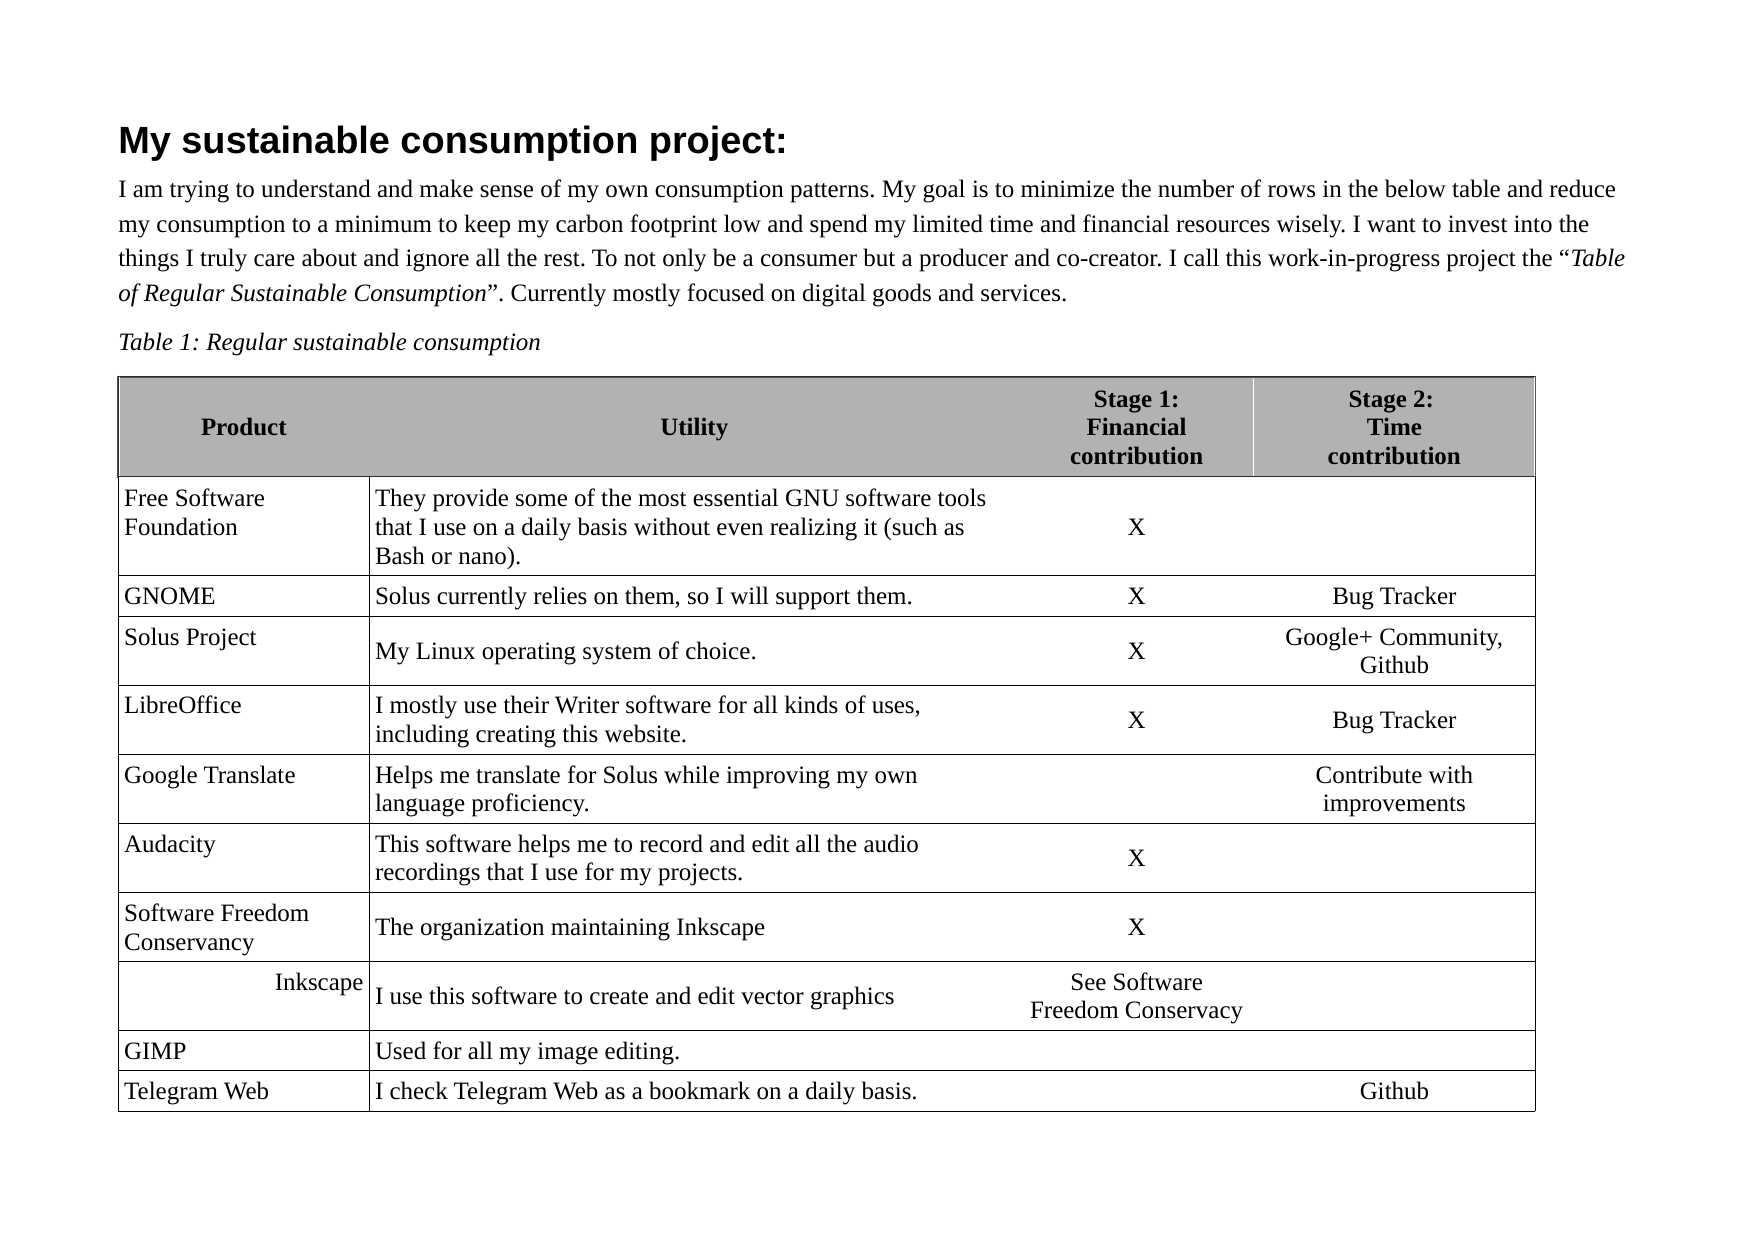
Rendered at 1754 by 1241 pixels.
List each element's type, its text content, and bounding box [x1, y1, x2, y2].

table_cell Helps me translate for Solus while improving my own language proficiency. [370, 755, 1019, 823]
table_cell X [1019, 576, 1253, 616]
table_cell See Software Freedom Conservacy [1019, 962, 1253, 1030]
table_cell Contribute with improvements [1254, 755, 1535, 823]
table_cell GIMP [119, 1031, 369, 1070]
table_cell GNOME [119, 576, 369, 616]
table_header Stage 1: Financial contribution [1019, 378, 1253, 476]
table_header Utility [369, 378, 1019, 476]
table_cell Audacity [119, 824, 369, 892]
table_cell Solus Project [119, 617, 369, 685]
table_cell Used for all my image editing. [370, 1031, 1019, 1070]
table_cell X [1019, 478, 1253, 575]
table_cell Google+ Community, Github [1254, 617, 1535, 685]
table_cell Google Translate [119, 755, 369, 823]
table_cell [1019, 1071, 1253, 1111]
table_cell X [1019, 824, 1253, 892]
table_cell [1254, 893, 1535, 961]
table_header Stage 2: Time contribution [1254, 378, 1534, 476]
table_cell Software Freedom Conservancy [119, 893, 369, 961]
table_cell Inkscape [119, 962, 369, 1030]
table_cell Solus currently relies on them, so I will support them. [370, 576, 1019, 616]
table_cell [1254, 478, 1535, 575]
table_header Product [120, 378, 369, 476]
table_cell Bug Tracker [1254, 686, 1535, 754]
text I am trying to understand and make sense of my own consumption patterns. My goal is to minimize the number of rows in the below table and reduce my consumption to a minimum to keep my carbon footprint low and spend my limited time and financial resources wisely. I want to invest into the things I truly care about and ignore all the rest. To not only be a consumer but a producer and co-creator. I call this work-in-progress project the “Table of Regular Sustainable Consumption”. Currently mostly focused on digital goods and services. [118, 174, 1636, 306]
table_cell Telegram Web [119, 1071, 369, 1111]
table_cell [1019, 1031, 1253, 1070]
table_cell This software helps me to record and edit all the audio recordings that I use for my projects. [370, 824, 1019, 892]
table_cell [1254, 824, 1535, 892]
table_cell X [1019, 686, 1253, 754]
table_cell Bug Tracker [1254, 576, 1535, 616]
table_cell I mostly use their Writer software for all kinds of uses, including creating this website. [370, 686, 1019, 754]
table_cell I use this software to create and edit vector graphics [370, 962, 1019, 1030]
table_cell They provide some of the most essential GNU software tools that I use on a daily basis without even realizing it (such as Bash or nano). [370, 478, 1019, 575]
table_cell X [1019, 617, 1253, 685]
table_cell My Linux operating system of choice. [370, 617, 1019, 685]
table_cell LibreOffice [119, 686, 369, 754]
text Table 1: Regular sustainable consumption [118, 327, 1636, 356]
table_cell [1019, 755, 1253, 823]
table_cell The organization maintaining Inkscape [370, 893, 1019, 961]
table_cell X [1019, 893, 1253, 961]
table_cell Github [1254, 1071, 1535, 1111]
table_cell [1254, 962, 1535, 1030]
table_cell [1254, 1031, 1535, 1070]
table_cell I check Telegram Web as a bookmark on a daily basis. [370, 1071, 1019, 1111]
table_cell Free Software Foundation [119, 478, 369, 575]
subtitle My sustainable consumption project: [118, 118, 1636, 162]
